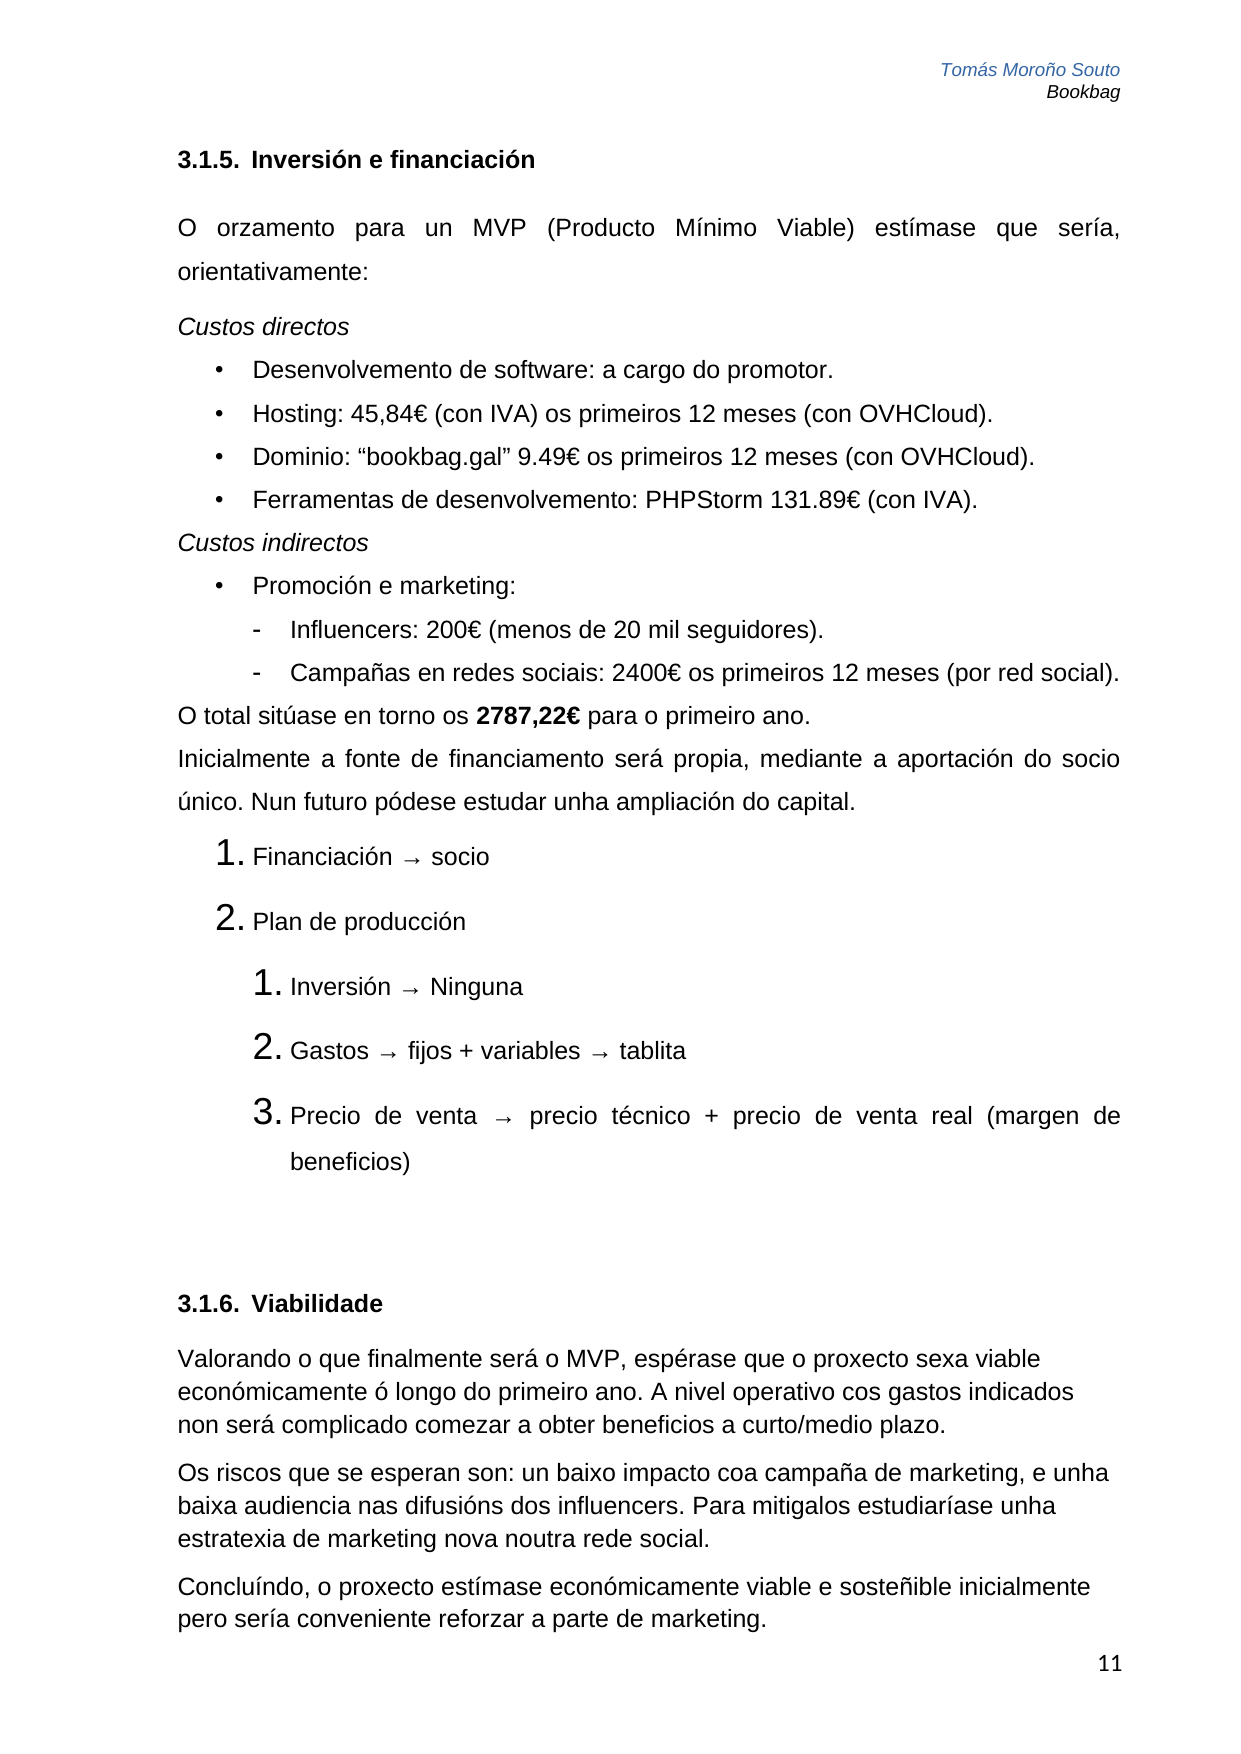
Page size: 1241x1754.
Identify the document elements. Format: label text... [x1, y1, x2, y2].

text Valorando o que finalmente será o MVP, espérase que o proxecto sexa viable económicamente ó longo do primeiro ano. A nivel operativo cos gastos indicados non será complicado comezar a obter beneficios a curto/medio plazo. [177, 1344, 1122, 1439]
subtitle Viabilidade [177, 1288, 1122, 1317]
list Inversión → Ninguna [252, 960, 1122, 1003]
list Influencers: 200€ (menos de 20 mil seguidores). [252, 614, 1122, 643]
list Hosting: 45,84€ (con IVA) os primeiros 12 meses (con OVHCloud). [215, 398, 1122, 427]
text Os riscos que se esperan son: un baixo impacto coa campaña de marketing, e unha baixa audiencia nas difusións dos influencers. Para mitigalos estudiaríase unha estratexia de marketing nova noutra rede social. [177, 1458, 1122, 1553]
list Dominio: “bookbag.gal” 9.49€ os primeiros 12 meses (con OVHCloud). [215, 442, 1122, 471]
list Ferramentas de desenvolvemento: PHPStorm 131.89€ (con IVA). [215, 485, 1122, 514]
list Plan de producción [215, 895, 1122, 938]
list Precio de venta → precio técnico + precio de venta real (margen de beneficios) [252, 1089, 1122, 1175]
list Desenvolvemento de software: a cargo do promotor. [215, 355, 1122, 384]
subtitle Inversión e financiación [177, 145, 1122, 174]
text Concluíndo, o proxecto estímase económicamente viable e sosteñible inicialmente pero sería conveniente reforzar a parte de marketing. [177, 1571, 1122, 1633]
text Custos directos [177, 312, 1122, 341]
text Inicialmente a fonte de financiamento será propia, mediante a aportación do socio único. Nun futuro pódese estudar unha ampliación do capital. [177, 744, 1122, 816]
text O total sitúase en torno os 2787,22€ para o primeiro ano. [177, 701, 1122, 730]
text Custos indirectos [177, 528, 1122, 557]
list Promoción e marketing: [215, 571, 1122, 600]
list Campañas en redes sociais: 2400€ os primeiros 12 meses (por red social). [252, 658, 1122, 687]
list Gastos → fijos + variables → tablita [252, 1024, 1122, 1068]
text O orzamento para un MVP (Producto Mínimo Viable) estímase que sería, orientativamente: [177, 213, 1122, 285]
list Financiación → socio [215, 830, 1122, 873]
